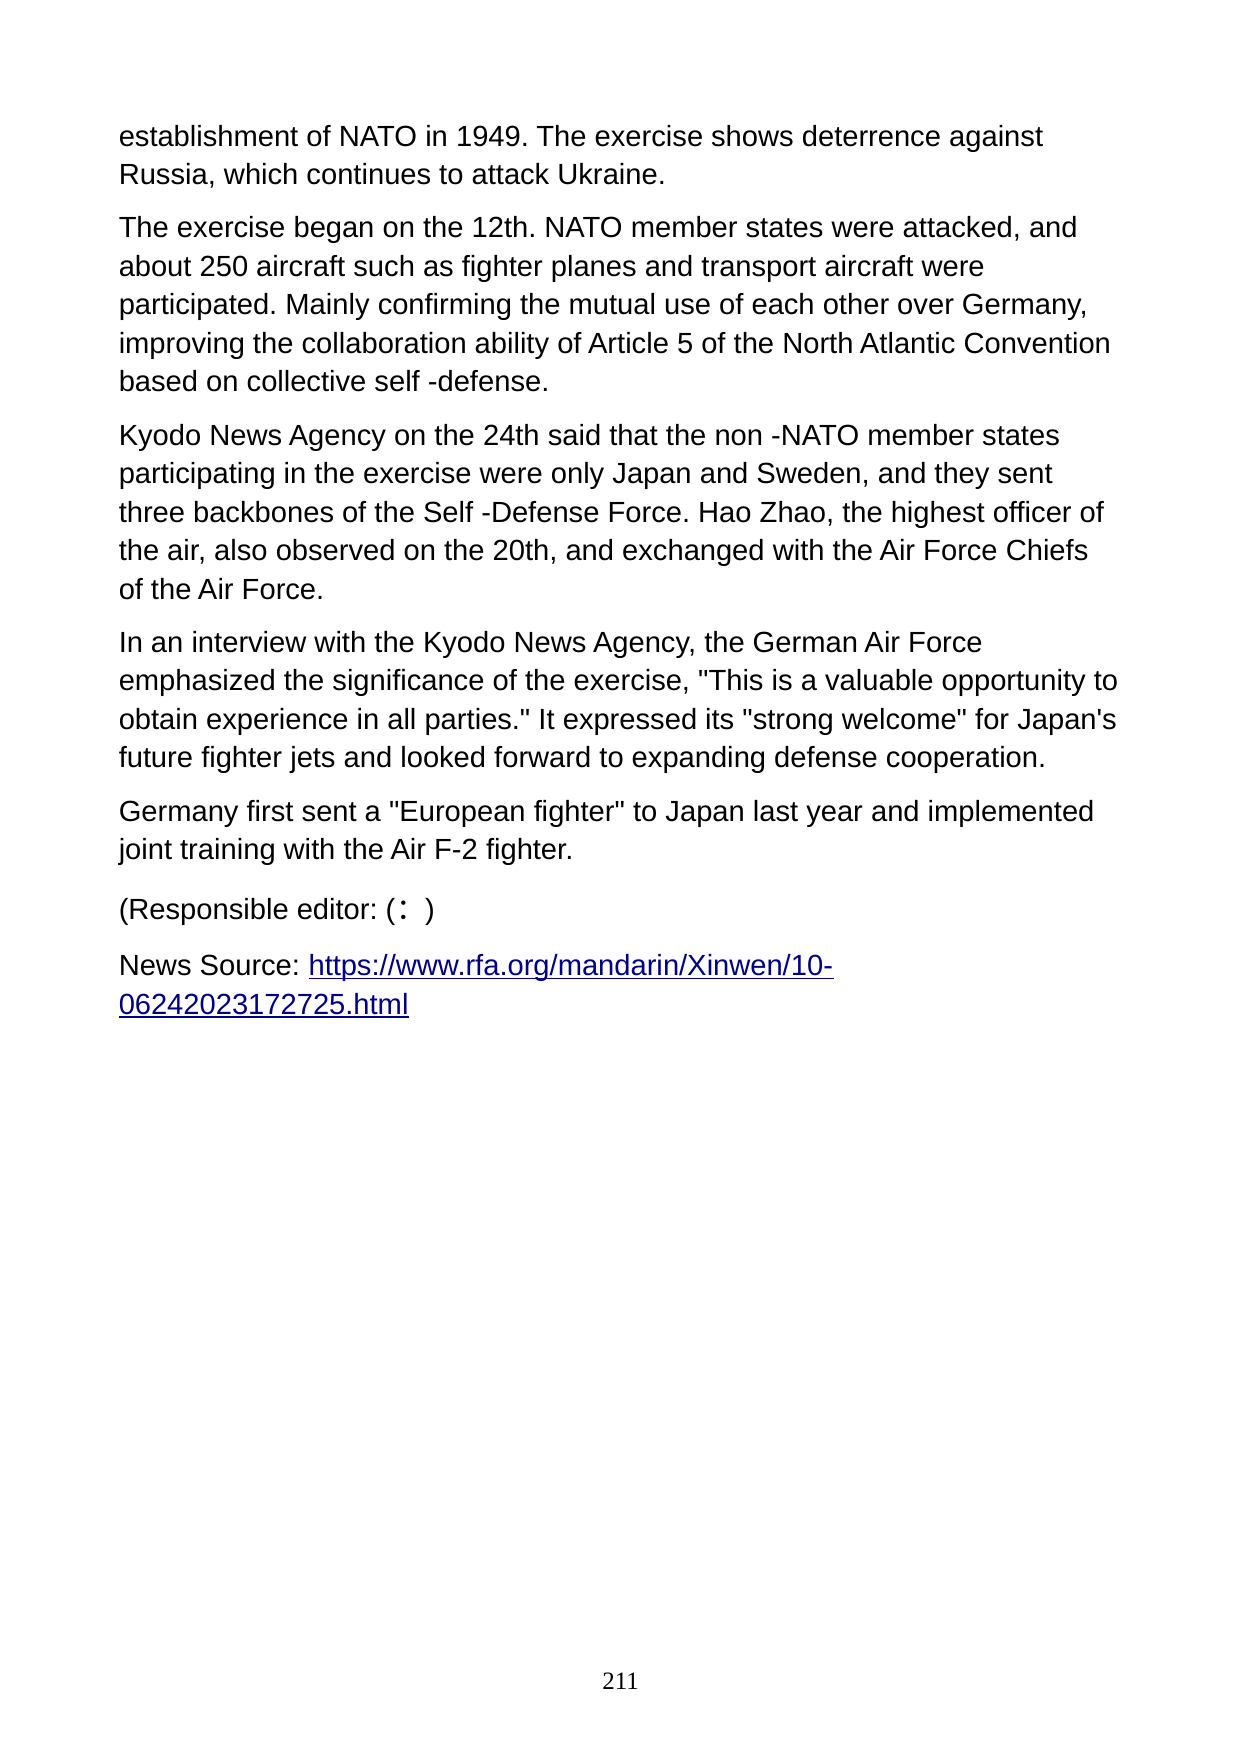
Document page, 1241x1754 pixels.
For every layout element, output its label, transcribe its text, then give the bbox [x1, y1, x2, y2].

text Kyodo News Agency on the 24th said that the non -NATO member states participating in the exercise were only Japan and Sweden, and they sent three backbones of the Self -Defense Force. Hao Zhao, the highest officer of the air, also observed on the 20th, and exchanged with the Air Force Chiefs of the Air Force. [118, 417, 1122, 605]
text (Responsible editor: (：) [118, 885, 1122, 927]
text The exercise began on the 12th. NATO member states were attacked, and about 250 aircraft such as fighter planes and transport aircraft were participated. Mainly confirming the mutual use of each other over Germany, improving the collaboration ability of Article 5 of the North Atlantic Convention based on collective self -defense. [118, 210, 1122, 398]
text establishment of NATO in 1949. The exercise shows deterrence against Russia, which continues to attack Ukraine. [118, 118, 1122, 191]
text News Source: https://www.rfa.org/mandarin/Xinwen/10-06242023172725.html [118, 948, 1122, 1020]
text In an interview with the Kyodo News Agency, the German Air Force emphasized the significance of the exercise, "This is a valuable opportunity to obtain experience in all parties." It expressed its "strong welcome" for Japan's future fighter jets and looked forward to expanding defense cooperation. [118, 625, 1122, 774]
text Germany first sent a "European fighter" to Japan last year and implemented joint training with the Air F-2 fighter. [118, 793, 1122, 866]
